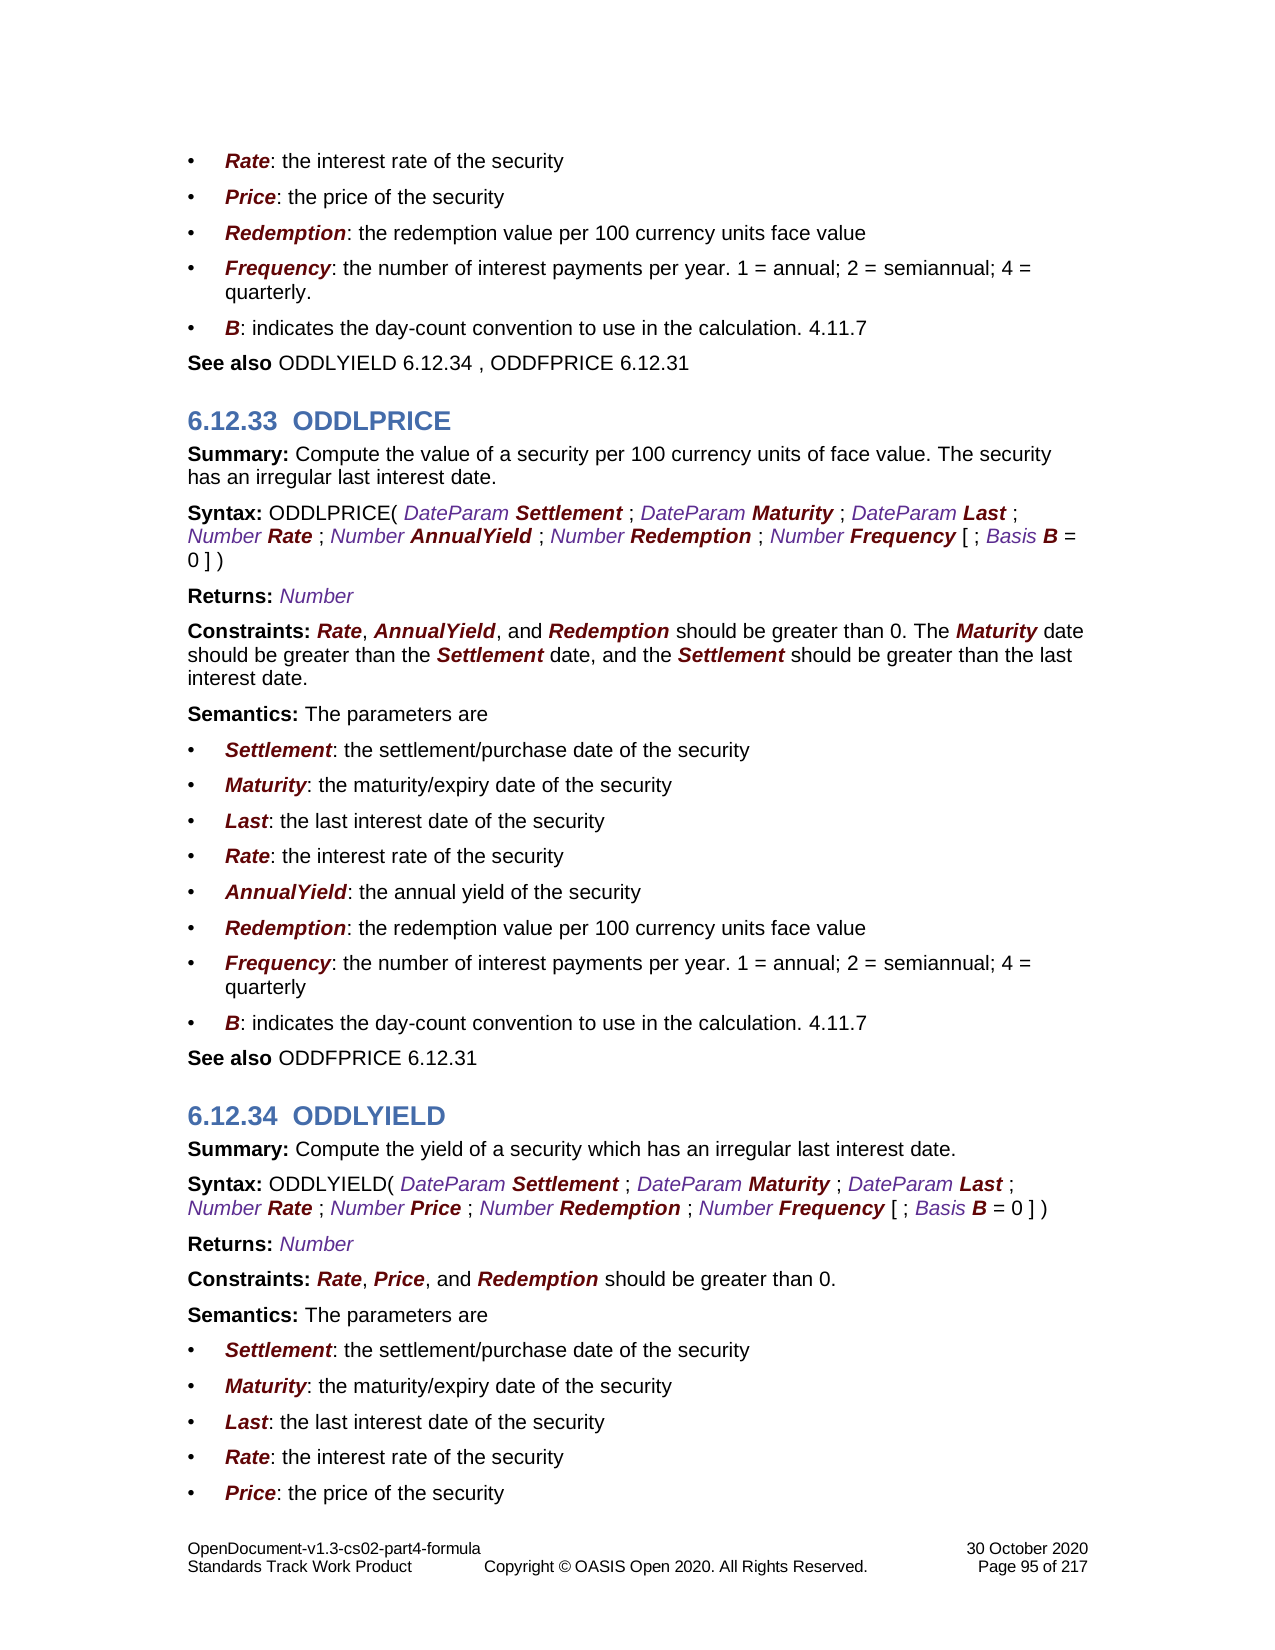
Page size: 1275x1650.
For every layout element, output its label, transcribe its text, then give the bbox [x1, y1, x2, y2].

text Constraints: Rate, AnnualYield, and Redemption should be greater than 0. The Maturity date should be greater than the Settlement date, and the Settlement should be greater than the last interest date. [187, 620, 1088, 690]
text See also ODDLYIELD 6.12.34 , ODDFPRICE 6.12.31 [187, 352, 1088, 375]
list Price: the price of the security [187, 1481, 1088, 1505]
list Frequency: the number of interest payments per year. 1 = annual; 2 = semiannual; 4 = quarterly [187, 952, 1088, 999]
text Syntax: ODDLPRICE( DateParam Settlement ; DateParam Maturity ; DateParam Last ; Number Rate ; Number AnnualYield ; Number Redemption ; Number Frequency [ ; Basis B = 0 ] ) [187, 501, 1088, 572]
text Syntax: ODDLYIELD( DateParam Settlement ; DateParam Maturity ; DateParam Last ; Number Rate ; Number Price ; Number Redemption ; Number Frequency [ ; Basis B = 0 ] ) [187, 1173, 1088, 1220]
list Settlement: the settlement/purchase date of the security [187, 738, 1088, 762]
list B: indicates the day-count convention to use in the calculation. 4.11.7 [187, 316, 1088, 339]
list Redemption: the redemption value per 100 currency units face value [187, 221, 1088, 245]
list Maturity: the maturity/expiry date of the security [187, 1374, 1088, 1398]
list AnnualYield: the annual yield of the security [187, 881, 1088, 904]
text Semantics: The parameters are [187, 702, 1088, 726]
text Semantics: The parameters are [187, 1303, 1088, 1327]
text Constraints: Rate, Price, and Redemption should be greater than 0. [187, 1268, 1088, 1291]
list Frequency: the number of interest payments per year. 1 = annual; 2 = semiannual; 4 = quarterly. [187, 257, 1088, 304]
subtitle ODDLPRICE [187, 406, 1088, 436]
list Redemption: the redemption value per 100 currency units face value [187, 916, 1088, 940]
text Returns: Number [187, 584, 1088, 608]
text Summary: Compute the yield of a security which has an irregular last interest date. [187, 1137, 1088, 1161]
list Rate: the interest rate of the security [187, 1446, 1088, 1469]
list Maturity: the maturity/expiry date of the security [187, 774, 1088, 797]
text Returns: Number [187, 1232, 1088, 1256]
text Summary: Compute the value of a security per 100 currency units of face value. The security has an irregular last interest date. [187, 442, 1088, 489]
text See also ODDFPRICE 6.12.31 [187, 1047, 1088, 1070]
list Rate: the interest rate of the security [187, 845, 1088, 868]
list B: indicates the day-count convention to use in the calculation. 4.11.7 [187, 1011, 1088, 1034]
list Last: the last interest date of the security [187, 1410, 1088, 1434]
subtitle ODDLYIELD [187, 1101, 1088, 1131]
list Rate: the interest rate of the security [187, 150, 1088, 173]
list Last: the last interest date of the security [187, 809, 1088, 833]
list Settlement: the settlement/purchase date of the security [187, 1339, 1088, 1362]
list Price: the price of the security [187, 186, 1088, 209]
